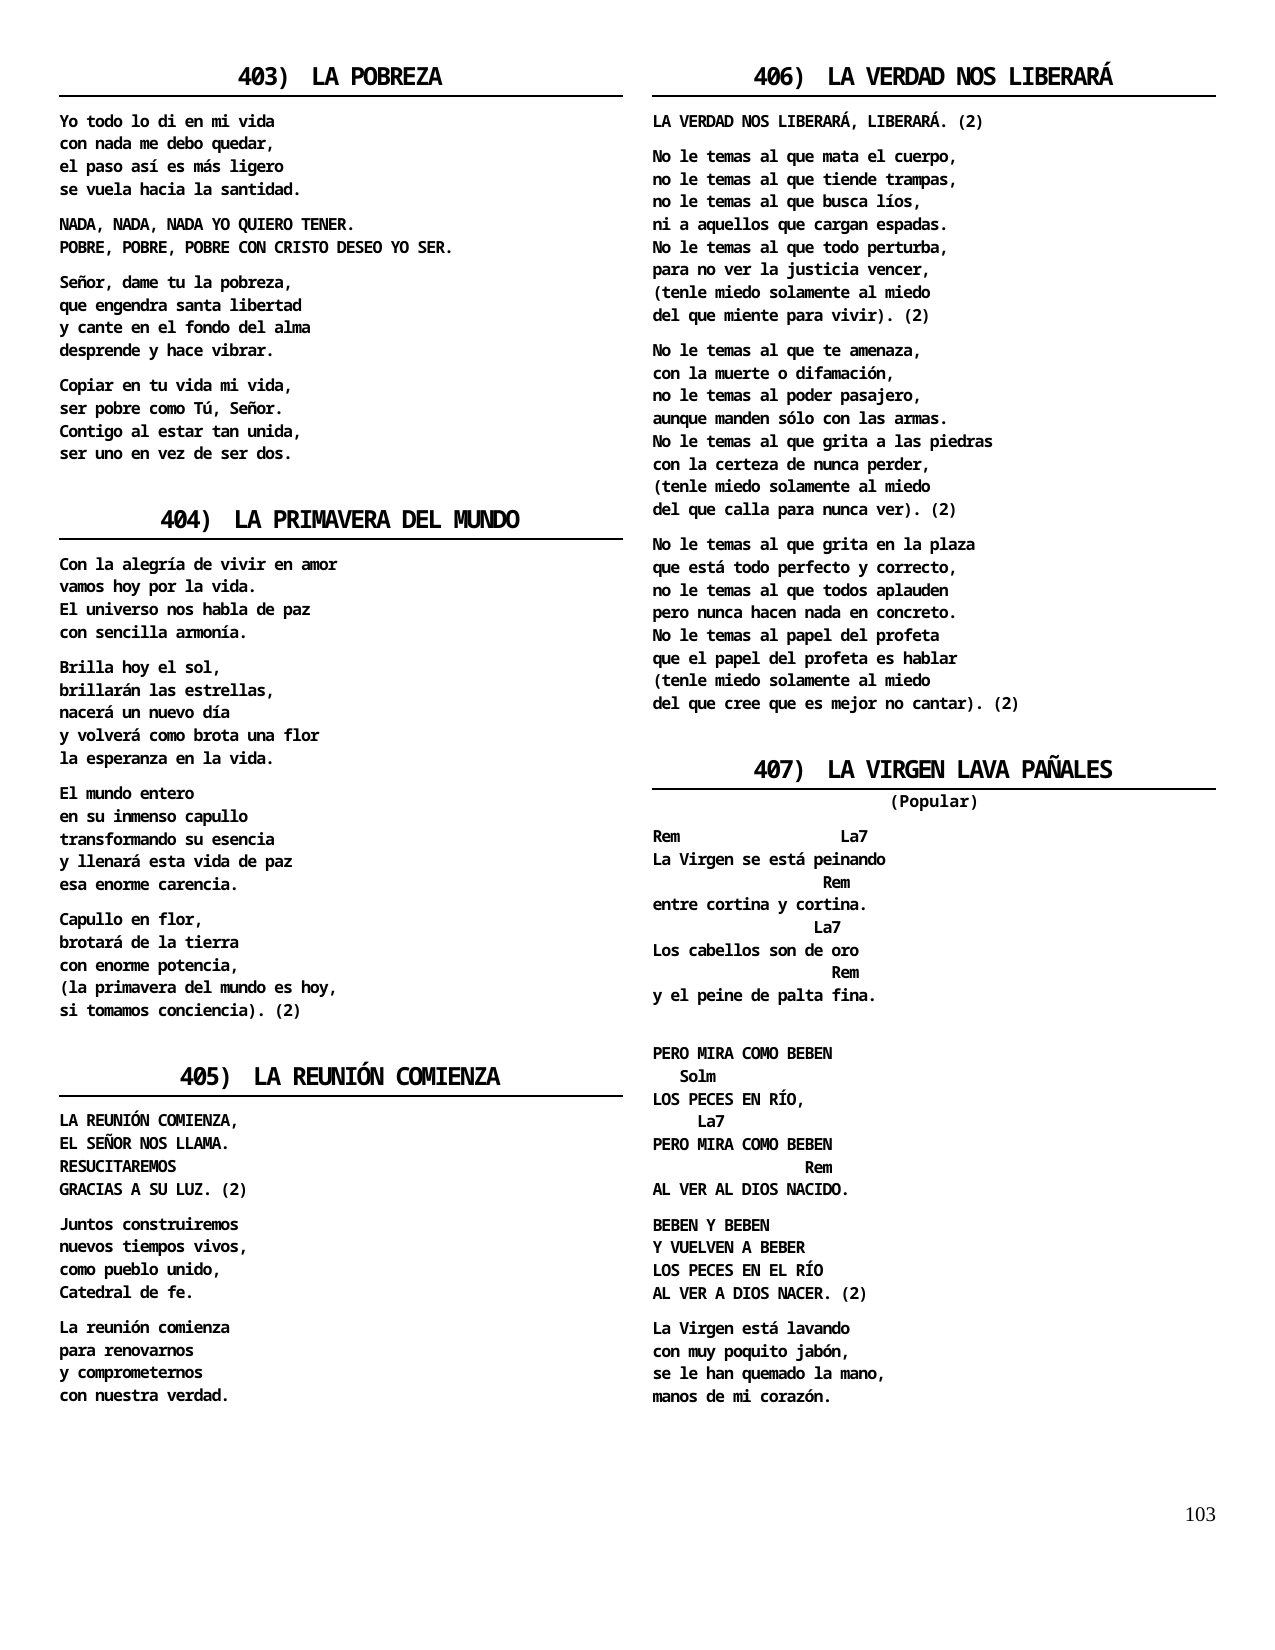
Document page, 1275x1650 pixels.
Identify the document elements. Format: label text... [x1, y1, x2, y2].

text LA VERDAD NOS LIBERARÁ, LIBERARÁ. (2) [652, 109, 1216, 132]
text La Virgen está lavando con muy poquito jabón, se le han quemado la mano, manos de mi corazón. [652, 1317, 1216, 1407]
text (Popular) [652, 790, 1216, 812]
text Copiar en tu vida mi vida, ser pobre como Tú, Señor. Contigo al estar tan unida, ser uno en vez de ser dos. [59, 374, 623, 465]
text Nada, nada, nada yo quiero tener. Pobre, pobre, pobre con Cristo deseo yo ser. [59, 213, 623, 258]
text Señor, dame tu la pobreza, que engendra santa libertad y cante en el fondo del alma desprende y hace vibrar. [59, 271, 623, 361]
text Yo todo lo di en mi vida con nada me debo quedar, el paso así es más ligero se vuela hacia la santidad. [59, 109, 623, 200]
subtitle La Primavera Del Mundo [59, 502, 623, 538]
text No le temas al que mata el cuerpo, no le temas al que tiende trampas, no le temas al que busca líos, ni a aquellos que cargan espadas. No le temas al que todo perturba, para no ver la justicia vencer, (tenle miedo solamente al miedo del que miente para vivir). (2) [652, 144, 1216, 326]
text No le temas al que te amenaza, con la muerte o difamación, no le temas al poder pasajero, aunque manden sólo con las armas. No le temas al que grita a las piedras con la certeza de nunca perder, (tenle miedo solamente al miedo del que calla para nunca ver). (2) [652, 339, 1216, 520]
text Capullo en flor, brotará de la tierra con enorme potencia, (la primavera del mundo es hoy, si tomamos conciencia). (2) [59, 908, 623, 1021]
text PERO MIRA COMO BEBEN Solm LOS PECES EN RÍO, La7 PERO MIRA COMO BEBEN Rem AL VER AL DIOS NACIDO. [652, 1019, 1216, 1201]
text La reunión comienza para renovarnos y comprometernos con nuestra verdad. [59, 1316, 623, 1407]
text Rem La7 La Virgen se está peinando Rem entre cortina y cortina. La7 Los cabellos son de oro Rem y el peine de palta fina. [652, 825, 1216, 1007]
subtitle La Virgen Lava Pañales [652, 752, 1216, 788]
text Juntos construiremos nuevos tiempos vivos, como pueblo unido, Catedral de fe. [59, 1212, 623, 1303]
subtitle La Reunión Comienza [59, 1059, 623, 1095]
subtitle La Pobreza [59, 59, 623, 95]
text Con la alegría de vivir en amor vamos hoy por la vida. El universo nos habla de paz con sencilla armonía. [59, 552, 623, 643]
text Brilla hoy el sol, brillarán las estrellas, nacerá un nuevo día y volverá como brota una flor la esperanza en la vida. [59, 656, 623, 769]
text No le temas al que grita en la plaza que está todo perfecto y correcto, no le temas al que todos aplauden pero nunca hacen nada en concreto. No le temas al papel del profeta que el papel del profeta es hablar (tenle miedo solamente al miedo del que cree que es mejor no cantar). (2) [652, 533, 1216, 714]
text El mundo entero en su inmenso capullo transformando su esencia y llenará esta vida de paz esa enorme carencia. [59, 782, 623, 895]
text La reunión comienza, el Señor nos llama. Resucitaremos gracias a su luz. (2) [59, 1109, 623, 1200]
subtitle La Verdad Nos Liberará [652, 59, 1216, 95]
text BEBEN Y BEBEN Y VUELVEN A BEBER LOS PECES EN EL RÍO AL VER A DIOS NACER. (2) [652, 1213, 1216, 1304]
